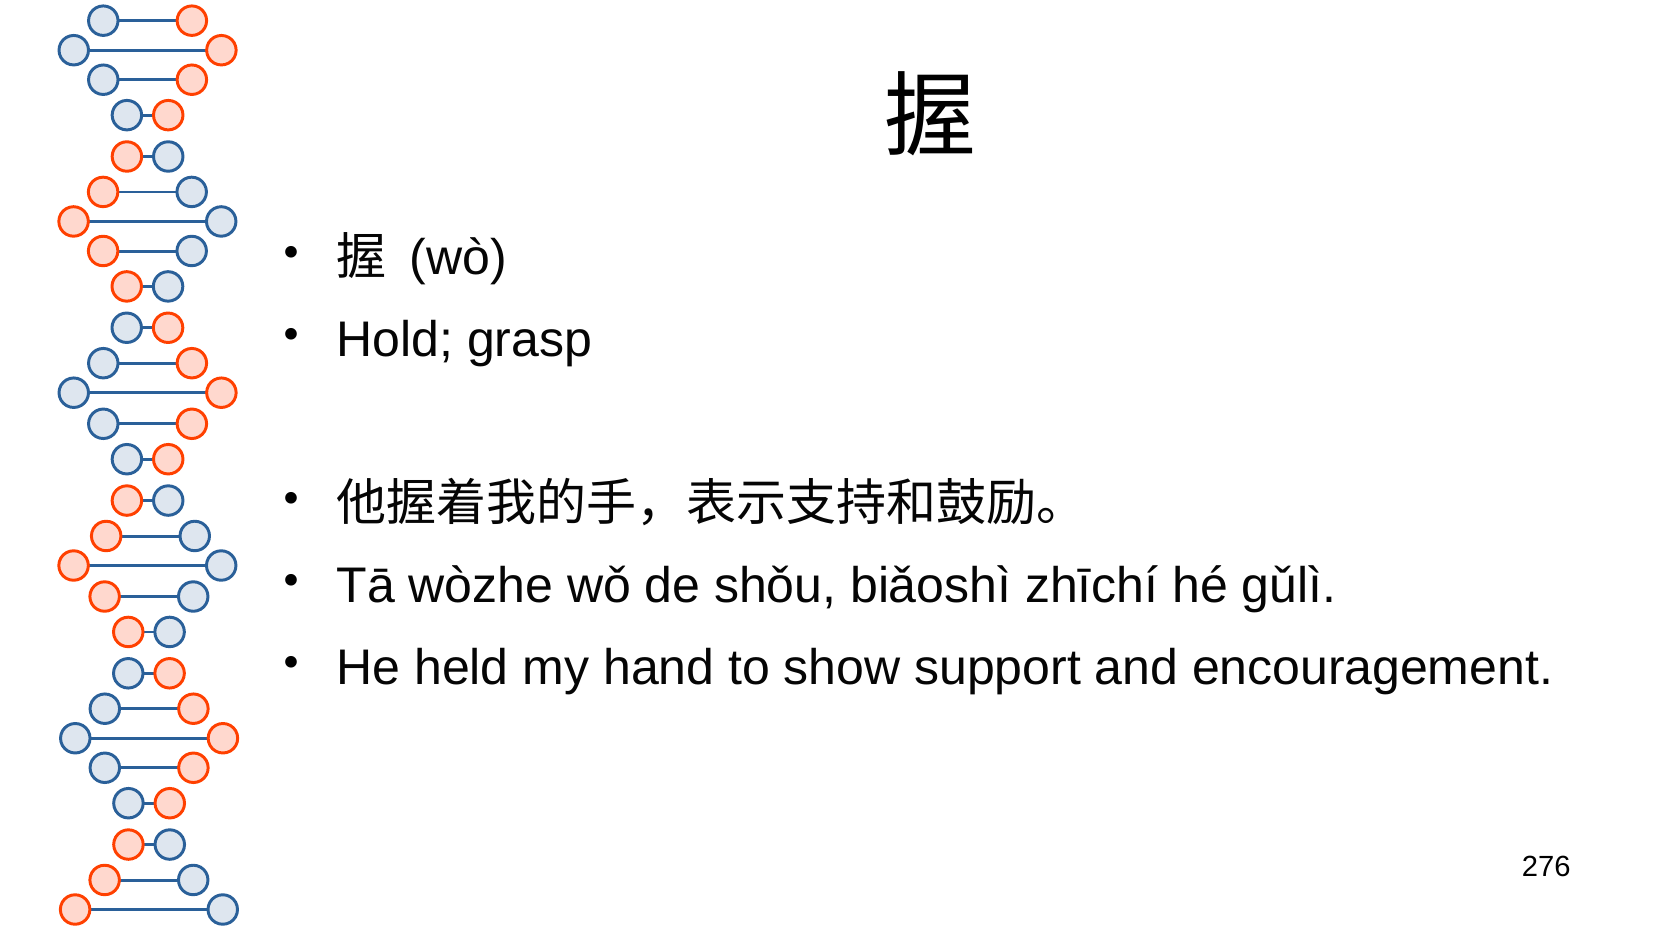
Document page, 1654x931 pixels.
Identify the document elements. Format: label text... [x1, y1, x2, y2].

title 握 [265, 35, 1595, 189]
list 握 (wò) Hold; grasp 他握着我的手，表示支持和鼓励。 Tā wòzhe wǒ de shǒu, biǎoshì zhīchí hé gǔlì. He held my hand to show support and encouragement. [265, 224, 1595, 764]
